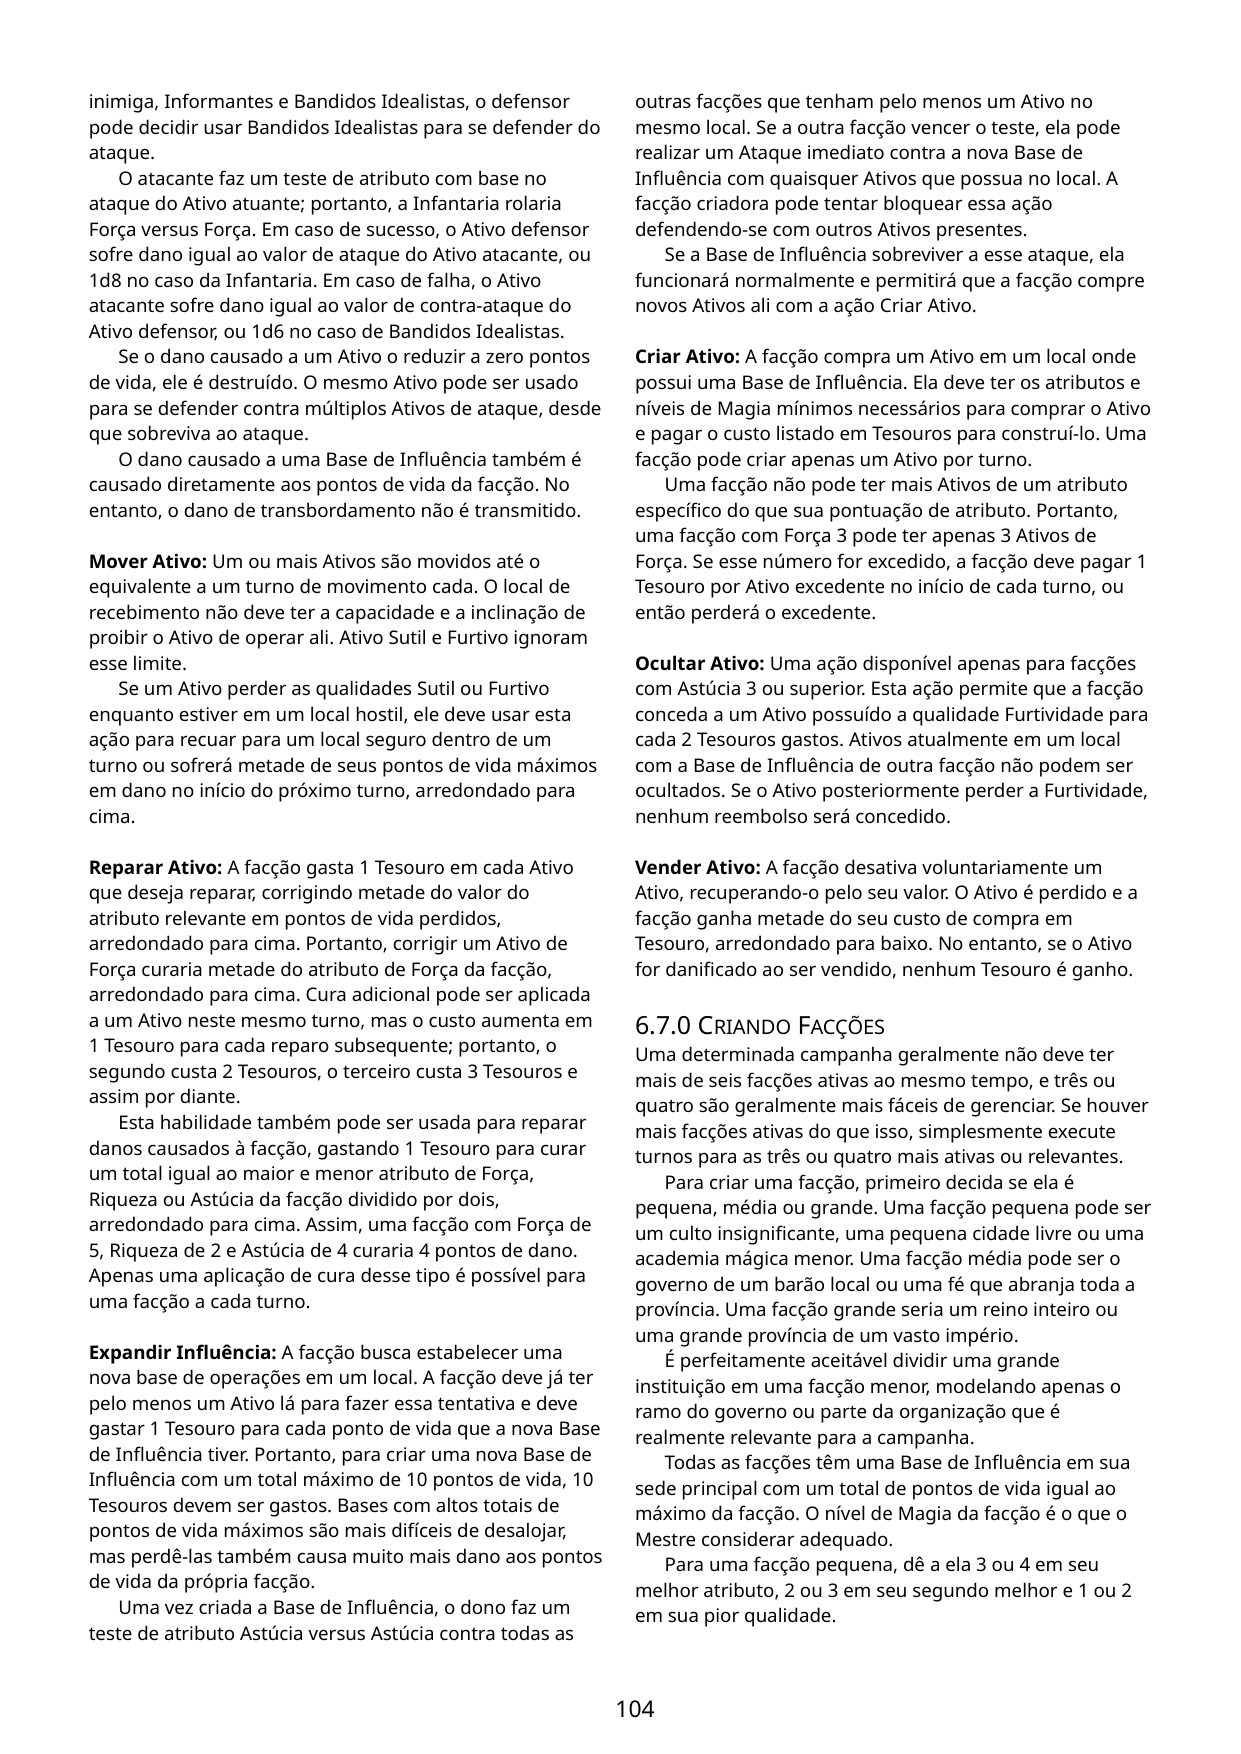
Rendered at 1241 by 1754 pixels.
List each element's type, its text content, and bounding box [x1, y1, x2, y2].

text Se o dano causado a um Ativo o reduzir a zero pontos de vida, ele é destruído. O mesmo Ativo pode ser usado para se defender contra múltiplos Ativos de ataque, desde que sobreviva ao ataque. [88, 344, 605, 446]
text Para uma facção pequena, dê a ela 3 ou 4 em seu melhor atributo, 2 ou 3 em seu segundo melhor e 1 ou 2 em sua pior qualidade. [635, 1552, 1152, 1628]
text Se a Base de Influência sobreviver a esse ataque, ela funcionará normalmente e permitirá que a facção compre novos Ativos ali com a ação Criar Ativo. [635, 242, 1152, 318]
text O dano causado a uma Base de Influência também é causado diretamente aos pontos de vida da facção. No entanto, o dano de transbordamento não é transmitido. [88, 446, 605, 522]
text outras facções que tenham pelo menos um Ativo no mesmo local. Se a outra facção vencer o teste, ela pode realizar um Ataque imediato contra a nova Base de Influência com quaisquer Ativos que possua no local. A facção criadora pode tentar bloquear essa ação defendendo-se com outros Ativos presentes. [635, 88, 1152, 242]
text O atacante faz um teste de atributo com base no ataque do Ativo atuante; portanto, a Infantaria rolaria Força versus Força. Em caso de sucesso, o Ativo defensor sofre dano igual ao valor de ataque do Ativo atacante, ou 1d8 no caso da Infantaria. Em caso de falha, o Ativo atacante sofre dano igual ao valor de contra-ataque do Ativo defensor, ou 1d6 no caso de Bandidos Idealistas. [88, 165, 605, 344]
text É perfeitamente aceitável dividir uma grande instituição em uma facção menor, modelando apenas o ramo do governo ou parte da organização que é realmente relevante para a campanha. [635, 1348, 1152, 1450]
text Esta habilidade também pode ser usada para reparar danos causados ​​à facção, gastando 1 Tesouro para curar um total igual ao maior e menor atributo de Força, Riqueza ou Astúcia da facção dividido por dois, arredondado para cima. Assim, uma facção com Força de 5, Riqueza de 2 e Astúcia de 4 curaria 4 pontos de dano. Apenas uma aplicação de cura desse tipo é possível para uma facção a cada turno. [88, 1109, 605, 1313]
text Vender Ativo: A facção desativa voluntariamente um Ativo, recuperando-o pelo seu valor. O Ativo é perdido e a facção ganha metade do seu custo de compra em Tesouro, arredondado para baixo. No entanto, se o Ativo for danificado ao ser vendido, nenhum Tesouro é ganho. [635, 854, 1152, 982]
text Uma determinada campanha geralmente não deve ter mais de seis facções ativas ao mesmo tempo, e três ou quatro são geralmente mais fáceis de gerenciar. Se houver mais facções ativas do que isso, simplesmente execute turnos para as três ou quatro mais ativas ou relevantes. [635, 1041, 1152, 1169]
text Se um Ativo perder as qualidades Sutil ou Furtivo enquanto estiver em um local hostil, ele deve usar esta ação para recuar para um local seguro dentro de um turno ou sofrerá metade de seus pontos de vida máximos em dano no início do próximo turno, arredondado para cima. [88, 676, 605, 829]
text Ocultar Ativo: Uma ação disponível apenas para facções com Astúcia 3 ou superior. Esta ação permite que a facção conceda a um Ativo possuído a qualidade Furtividade para cada 2 Tesouros gastos. Ativos atualmente em um local com a Base de Influência de outra facção não podem ser ocultados. Se o Ativo posteriormente perder a Furtividade, nenhum reembolso será concedido. [635, 650, 1152, 829]
text Uma facção não pode ter mais Ativos de um atributo específico do que sua pontuação de atributo. Portanto, uma facção com Força 3 pode ter apenas 3 Ativos de Força. Se esse número for excedido, a facção deve pagar 1 Tesouro por Ativo excedente no início de cada turno, ou então perderá o excedente. [635, 471, 1152, 624]
text Reparar Ativo: A facção gasta 1 Tesouro em cada Ativo que deseja reparar, corrigindo metade do valor do atributo relevante em pontos de vida perdidos, arredondado para cima. Portanto, corrigir um Ativo de Força curaria metade do atributo de Força da facção, arredondado para cima. Cura adicional pode ser aplicada a um Ativo neste mesmo turno, mas o custo aumenta em 1 Tesouro para cada reparo subsequente; portanto, o segundo custa 2 Tesouros, o terceiro custa 3 Tesouros e assim por diante. [88, 854, 605, 1109]
text inimiga, Informantes e Bandidos Idealistas, o defensor pode decidir usar Bandidos Idealistas para se defender do ataque. [88, 88, 605, 165]
text Expandir Influência: A facção busca estabelecer uma nova base de operações em um local. A facção deve já ter pelo menos um Ativo lá para fazer essa tentativa e deve gastar 1 Tesouro para cada ponto de vida que a nova Base de Influência tiver. Portanto, para criar uma nova Base de Influência com um total máximo de 10 pontos de vida, 10 Tesouros devem ser gastos. Bases com altos totais de pontos de vida máximos são mais difíceis de desalojar, mas perdê-las também causa muito mais dano aos pontos de vida da própria facção. [88, 1339, 605, 1594]
text Criar Ativo: A facção compra um Ativo em um local onde possui uma Base de Influência. Ela deve ter os atributos e níveis de Magia mínimos necessários para comprar o Ativo e pagar o custo listado em Tesouros para construí-lo. Uma facção pode criar apenas um Ativo por turno. [635, 344, 1152, 471]
text Uma vez criada a Base de Influência, o dono faz um teste de atributo Astúcia versus Astúcia contra todas as [88, 1594, 605, 1645]
subtitle 6.7.0 Criando Facções [635, 1007, 1152, 1041]
text Mover Ativo: Um ou mais Ativos são movidos até o equivalente a um turno de movimento cada. O local de recebimento não deve ter a capacidade e a inclinação de proibir o Ativo de operar ali. Ativo Sutil e Furtivo ignoram esse limite. [88, 548, 605, 676]
text Para criar uma facção, primeiro decida se ela é pequena, média ou grande. Uma facção pequena pode ser um culto insignificante, uma pequena cidade livre ou uma academia mágica menor. Uma facção média pode ser o governo de um barão local ou uma fé que abranja toda a província. Uma facção grande seria um reino inteiro ou uma grande província de um vasto império. [635, 1169, 1152, 1348]
text Todas as facções têm uma Base de Influência em sua sede principal com um total de pontos de vida igual ao máximo da facção. O nível de Magia da facção é o que o Mestre considerar adequado. [635, 1450, 1152, 1552]
